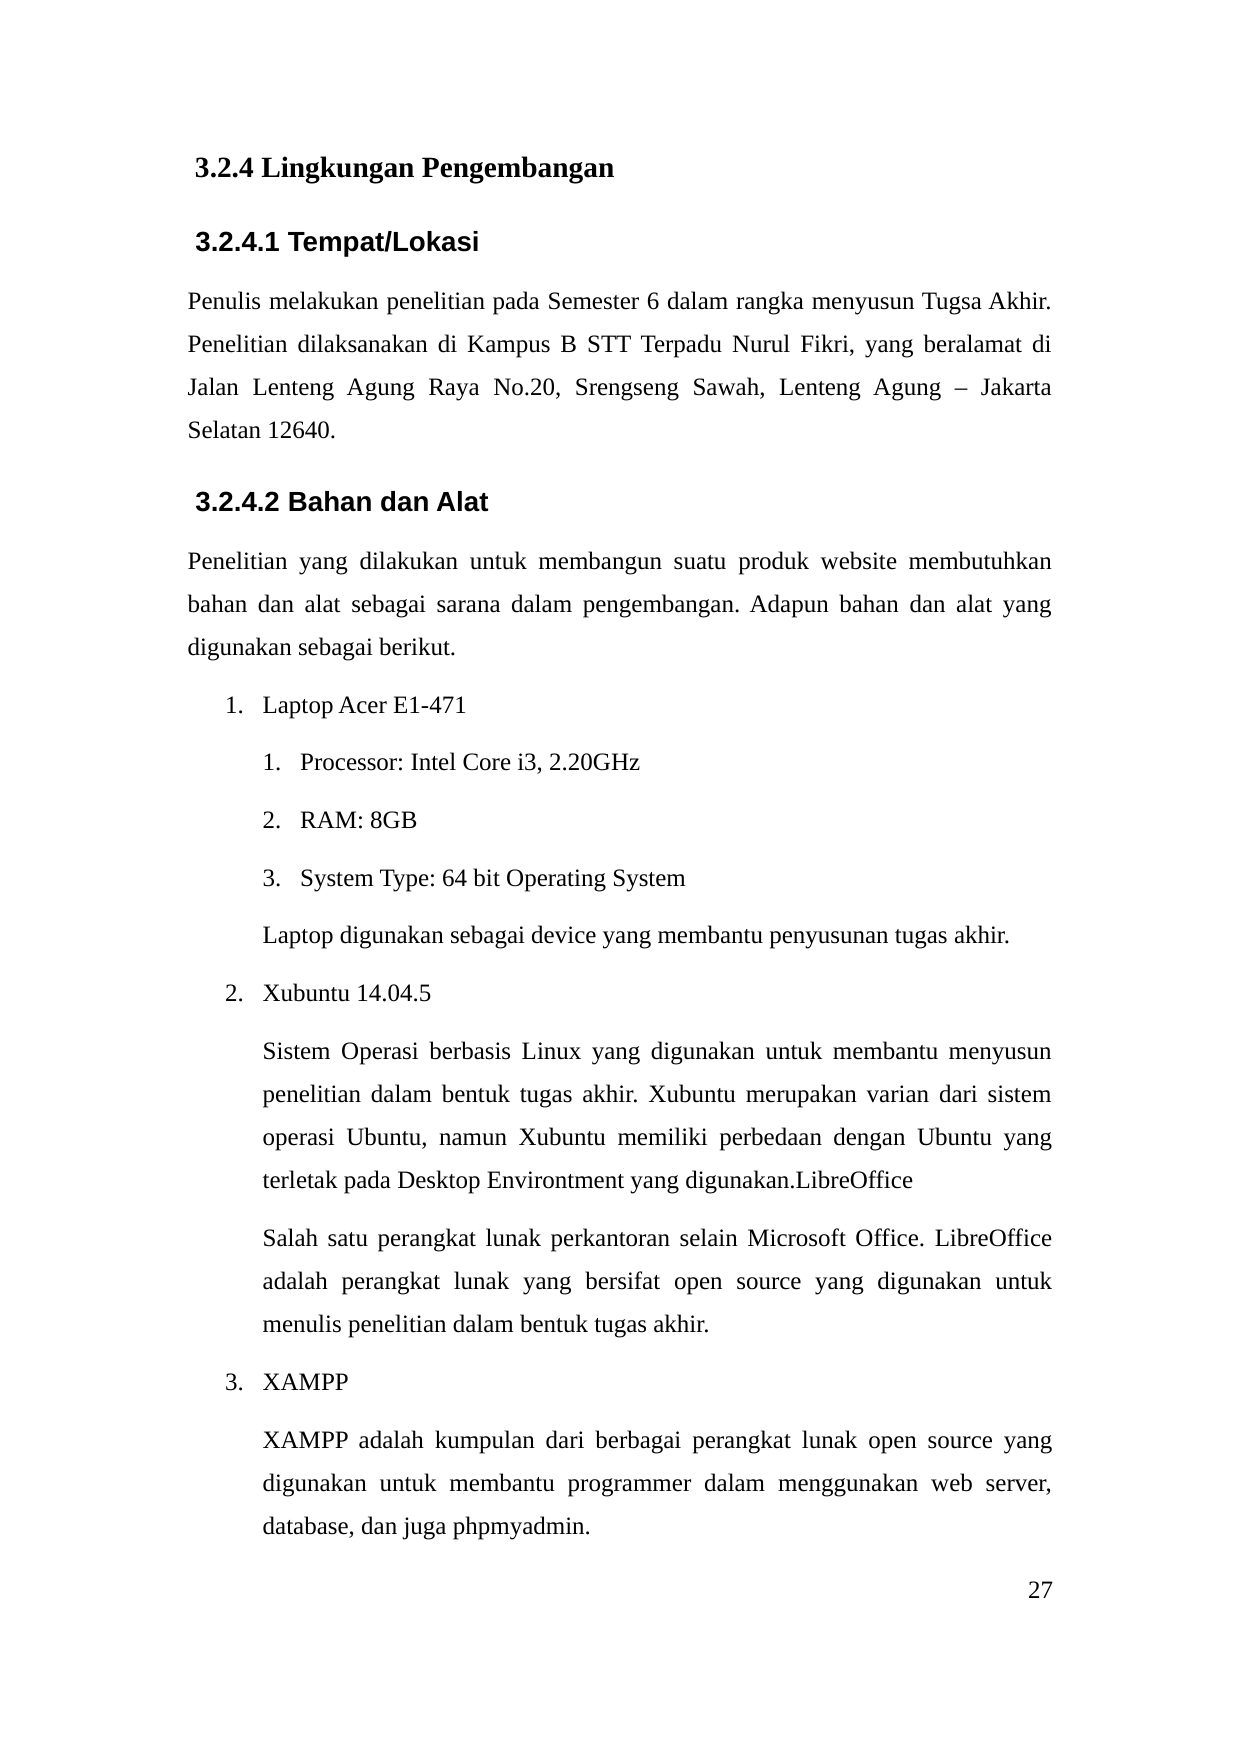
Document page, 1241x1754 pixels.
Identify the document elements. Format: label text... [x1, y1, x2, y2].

list Sistem Operasi berbasis Linux yang digunakan untuk membantu menyusun penelitian dalam bentuk tugas akhir. Xubuntu merupakan varian dari sistem operasi Ubuntu, namun Xubuntu memiliki perbedaan dengan Ubuntu yang terletak pada Desktop Environtment yang digunakan.LibreOffice [225, 1036, 1053, 1194]
list RAM: 8GB [262, 805, 1053, 834]
list Processor: Intel Core i3, 2.20GHz [262, 747, 1053, 776]
list Laptop digunakan sebagai device yang membantu penyusunan tugas akhir. [225, 921, 1053, 949]
subtitle Lingkungan Pengembangan [187, 150, 1053, 184]
list XAMPP [225, 1367, 1053, 1396]
text Penulis melakukan penelitian pada Semester 6 dalam rangka menyusun Tugsa Akhir. Penelitian dilaksanakan di Kampus B STT Terpadu Nurul Fikri, yang beralamat di Jalan Lenteng Agung Raya No.20, Srengseng Sawah, Lenteng Agung – Jakarta Selatan 12640. [187, 286, 1053, 444]
subtitle Bahan dan Alat [187, 486, 1053, 517]
list XAMPP adalah kumpulan dari berbagai perangkat lunak open source yang digunakan untuk membantu programmer dalam menggunakan web server, database, dan juga phpmyadmin. [225, 1425, 1053, 1540]
list Laptop Acer E1-471 [225, 690, 1053, 718]
text Penelitian yang dilakukan untuk membangun suatu produk website membutuhkan bahan dan alat sebagai sarana dalam pengembangan. Adapun bahan dan alat yang digunakan sebagai berikut. [187, 546, 1053, 661]
list Salah satu perangkat lunak perkantoran selain Microsoft Office. LibreOffice adalah perangkat lunak yang bersifat open source yang digunakan untuk menulis penelitian dalam bentuk tugas akhir. [225, 1223, 1053, 1338]
subtitle Tempat/Lokasi [187, 226, 1053, 257]
list Xubuntu 14.04.5 [225, 978, 1053, 1007]
list System Type: 64 bit Operating System [262, 863, 1053, 892]
